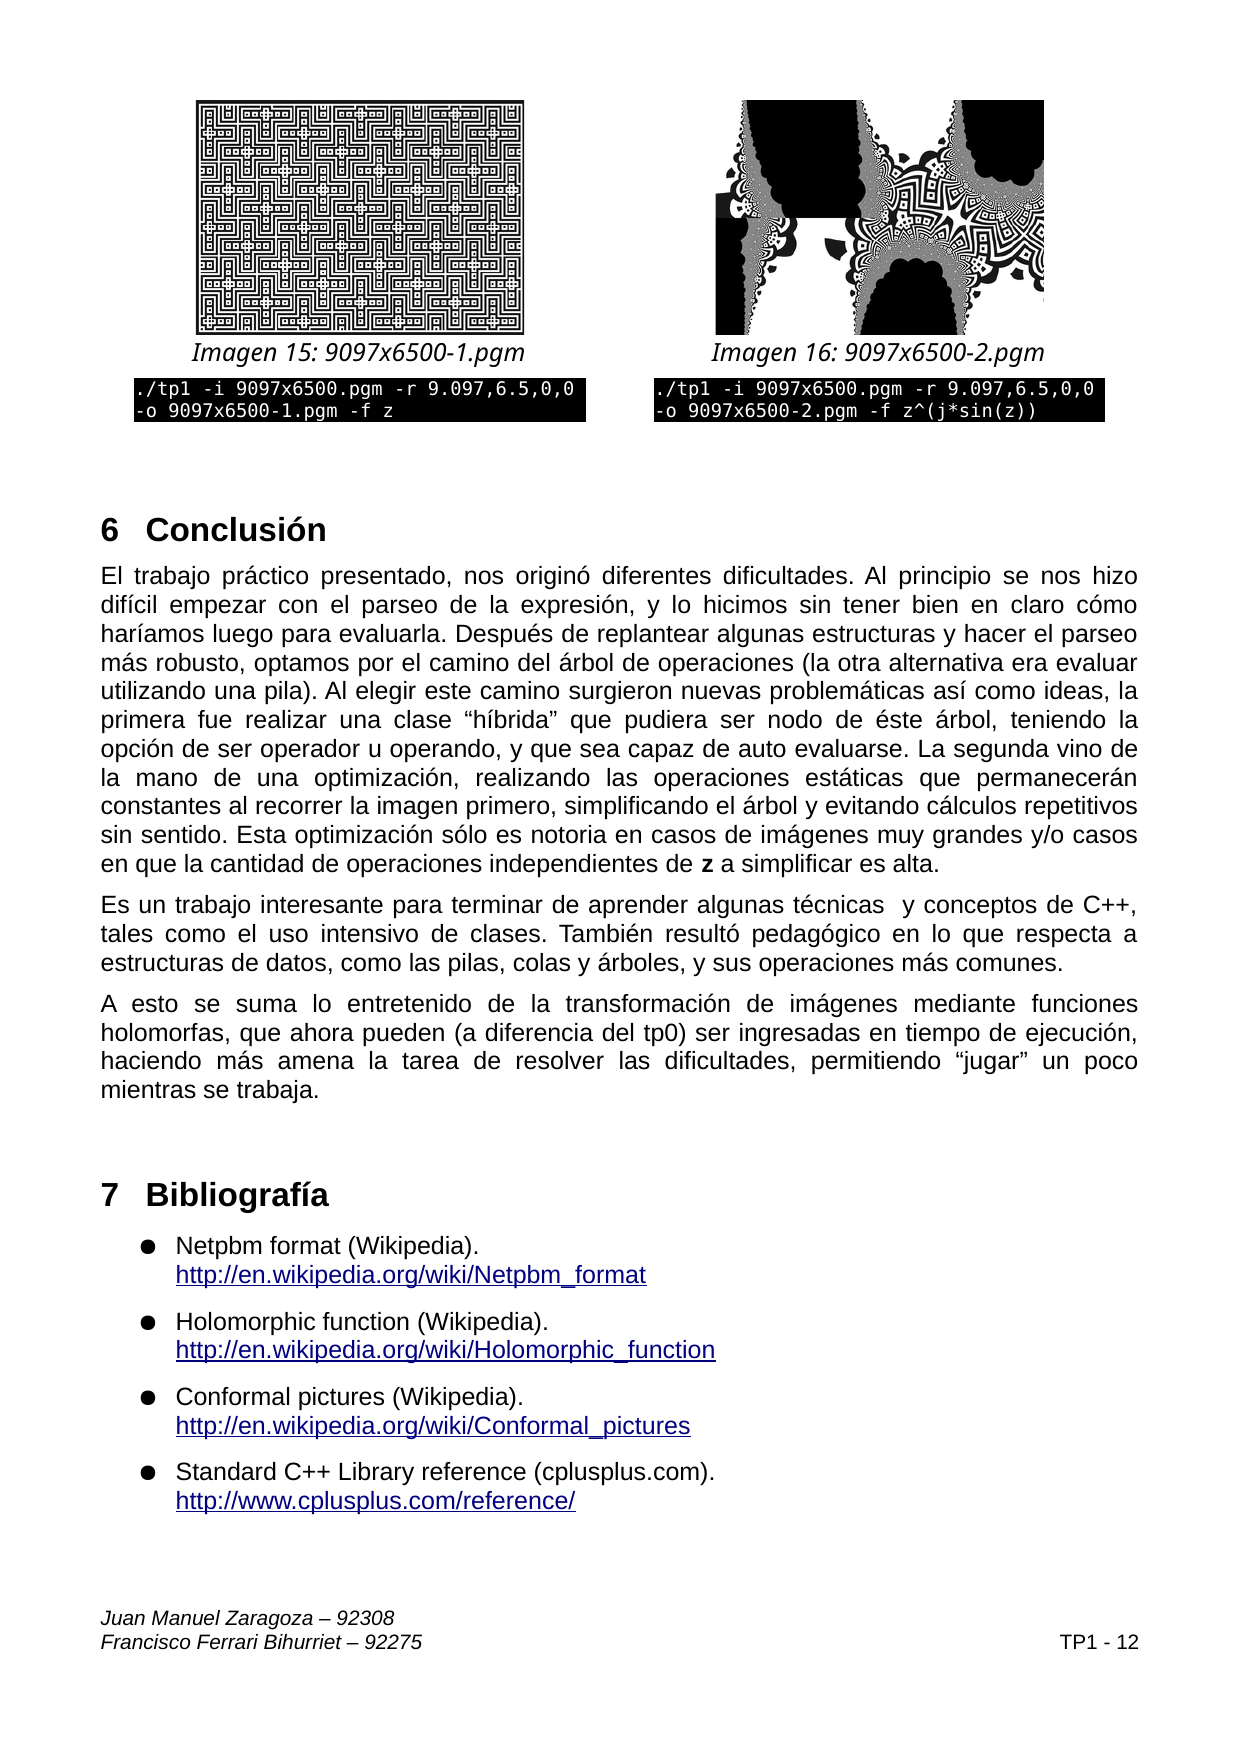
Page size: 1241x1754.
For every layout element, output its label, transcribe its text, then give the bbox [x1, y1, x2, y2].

list http://www.cplusplus.com/reference/ [138, 1486, 1140, 1515]
picture [195, 100, 525, 335]
list http://en.wikipedia.org/wiki/Netpbm_format [138, 1260, 1140, 1289]
list Holomorphic function (Wikipedia). [138, 1307, 1140, 1335]
subtitle Conclusión [100, 510, 1140, 549]
list http://en.wikipedia.org/wiki/Holomorphic_function [138, 1335, 1140, 1364]
list Standard C++ Library reference (cplusplus.com). [138, 1457, 1140, 1486]
list Netpbm format (Wikipedia). [138, 1231, 1140, 1260]
list http://en.wikipedia.org/wiki/Conformal_pictures [138, 1411, 1140, 1439]
table_header ./tp1 -i 9097x6500.pgm -r 9.097,6.5,0,0 -o 9097x6500-1.pgm -f z [100, 100, 619, 451]
table_header ./tp1 -i 9097x6500.pgm -r 9.097,6.5,0,0 -o 9097x6500-2.pgm -f z^(j*sin(z)) [620, 100, 1140, 451]
subtitle Bibliografía [100, 1175, 1140, 1213]
list Conformal pictures (Wikipedia). [138, 1382, 1140, 1411]
picture [715, 100, 1044, 335]
text El trabajo práctico presentado, nos originó diferentes dificultades. Al principio se nos hizo difícil empezar con el parseo de la expresión, y lo hicimos sin tener bien en claro cómo haríamos luego para evaluarla. Después de replantear algunas estructuras y hacer el parseo más robusto, optamos por el camino del árbol de operaciones (la otra alternativa era evaluar utilizando una pila). Al elegir este camino surgieron nuevas problemáticas así como ideas, la primera fue realizar una clase “híbrida” que pudiera ser nodo de éste árbol, teniendo la opción de ser operador u operando, y que sea capaz de auto evaluarse. La segunda vino de la mano de una optimización, realizando las operaciones estáticas que permanecerán constantes al recorrer la imagen primero, simplificando el árbol y evitando cálculos repetitivos sin sentido. Esta optimización sólo es notoria en casos de imágenes muy grandes y/o casos en que la cantidad de operaciones independientes de z a simplificar es alta. [100, 561, 1140, 877]
text Es un trabajo interesante para terminar de aprender algunas técnicas y conceptos de C++, tales como el uso intensivo de clases. También resultó pedagógico en lo que respecta a estructuras de datos, como las pilas, colas y árboles, y sus operaciones más comunes. [100, 890, 1140, 976]
text A esto se suma lo entretenido de la transformación de imágenes mediante funciones holomorfas, que ahora pueden (a diferencia del tp0) ser ingresadas en tiempo de ejecución, haciendo más amena la tarea de resolver las dificultades, permitiendo “jugar” un poco mientras se trabaja. [100, 989, 1140, 1104]
